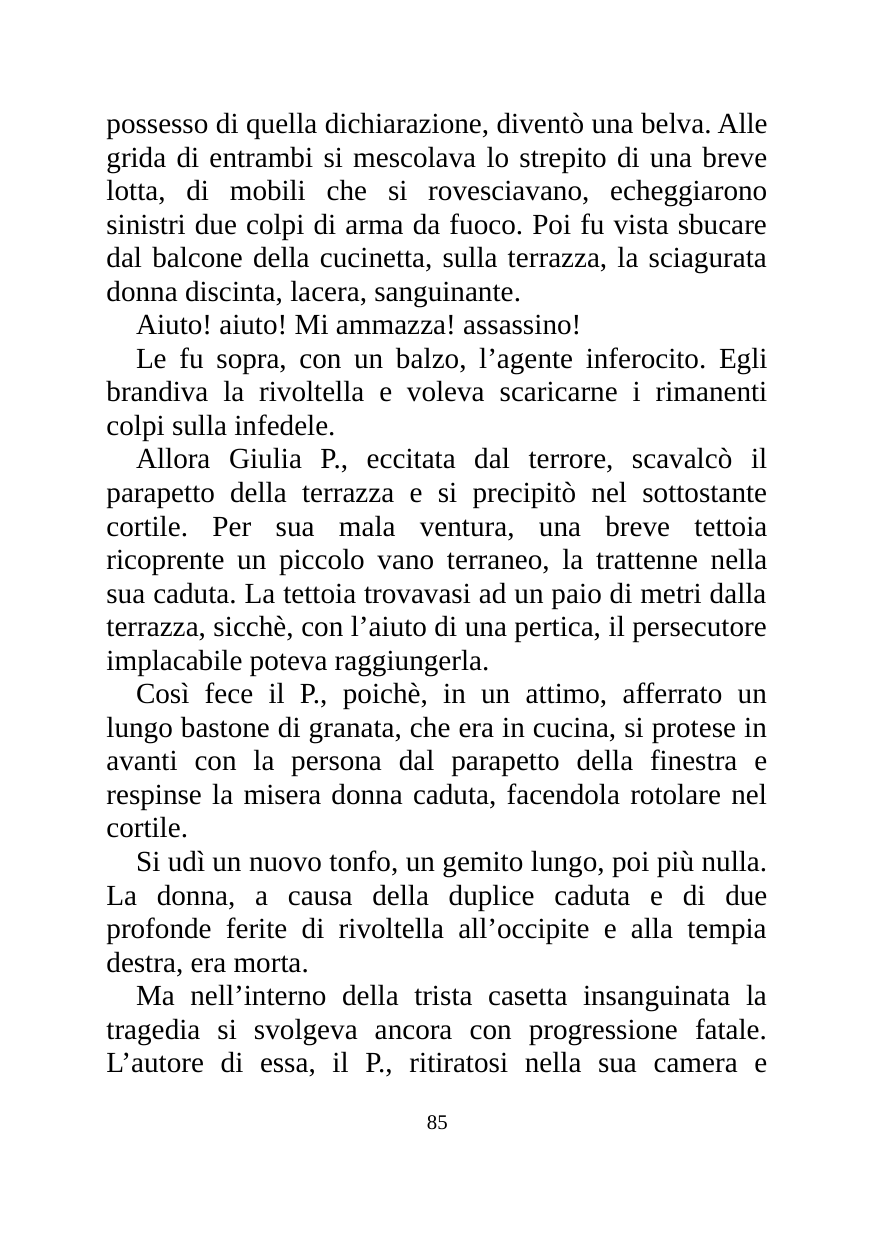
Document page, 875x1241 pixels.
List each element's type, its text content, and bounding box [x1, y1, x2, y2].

text possesso di quella dichiarazione, diventò una belva. Alle grida di entrambi si mescolava lo strepito di una breve lotta, di mobili che si rovesciavano, echeggiarono sinistri due colpi di arma da fuoco. Poi fu vista sbucare dal balcone della cucinetta, sulla terrazza, la sciagurata donna discinta, lacera, sanguinante. [106, 106, 768, 307]
text Così fece il P., poichè, in un attimo, afferrato un lungo bastone di granata, che era in cucina, si protese in avanti con la persona dal parapetto della finestra e respinse la misera donna caduta, facendola rotolare nel cortile. [106, 676, 768, 844]
text Aiuto! aiuto! Mi ammazza! assassino! [106, 307, 768, 341]
text Ma nell’interno della trista casetta insanguinata la tragedia si svolgeva ancora con progressione fatale. L’autore di essa, il P., ritiratosi nella sua camera e [106, 978, 768, 1079]
text Allora Giulia P., eccitata dal terrore, scavalcò il parapetto della terrazza e si precipitò nel sottostante cortile. Per sua mala ventura, una breve tettoia ricoprente un piccolo vano terraneo, la trattenne nella sua caduta. La tettoia trovavasi ad un paio di metri dalla terrazza, sicchè, con l’aiuto di una pertica, il persecutore implacabile poteva raggiungerla. [106, 442, 768, 676]
text Si udì un nuovo tonfo, un gemito lungo, poi più nulla. La donna, a causa della duplice caduta e di due profonde ferite di rivoltella all’occipite e alla tempia destra, era morta. [106, 844, 768, 978]
text Le fu sopra, con un balzo, l’agente inferocito. Egli brandiva la rivoltella e voleva scaricarne i rimanenti colpi sulla infedele. [106, 341, 768, 442]
